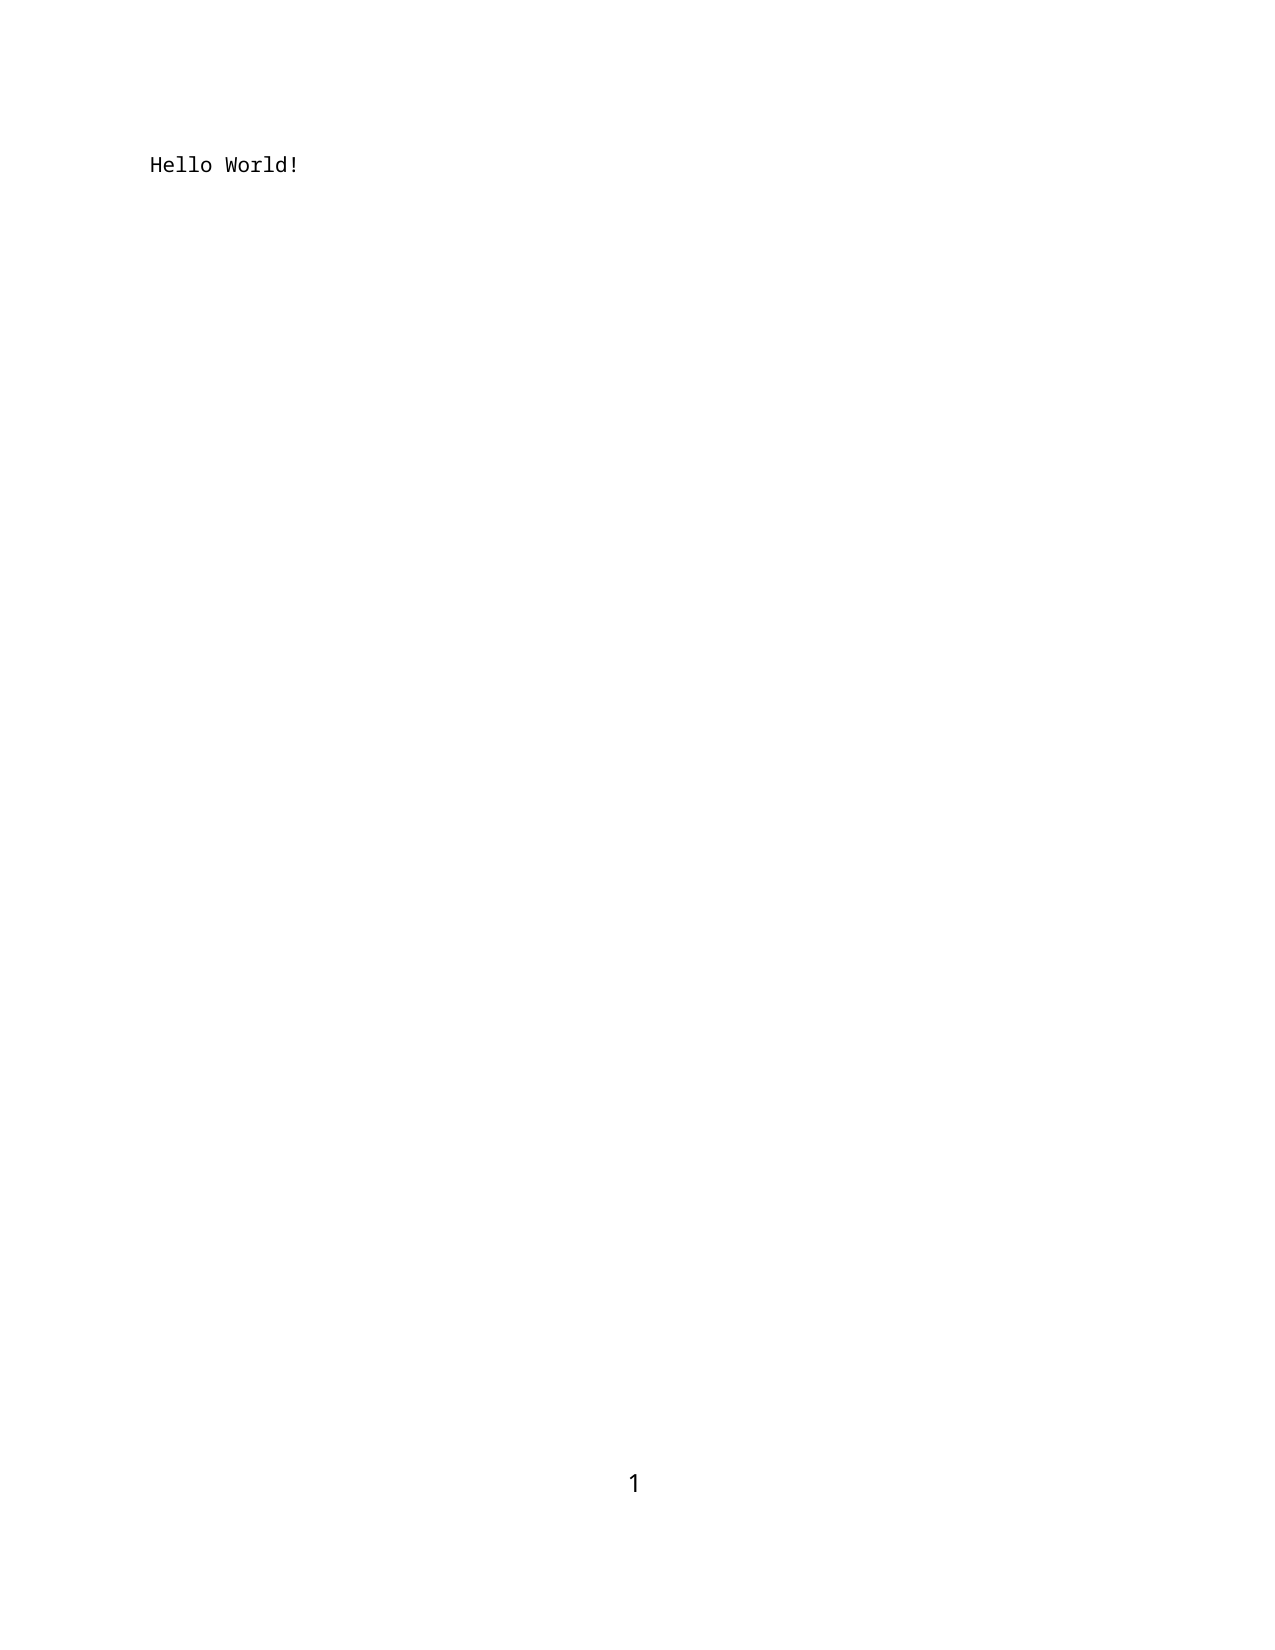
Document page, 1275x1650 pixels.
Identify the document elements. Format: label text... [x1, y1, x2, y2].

text Hello World! [150, 150, 1125, 178]
